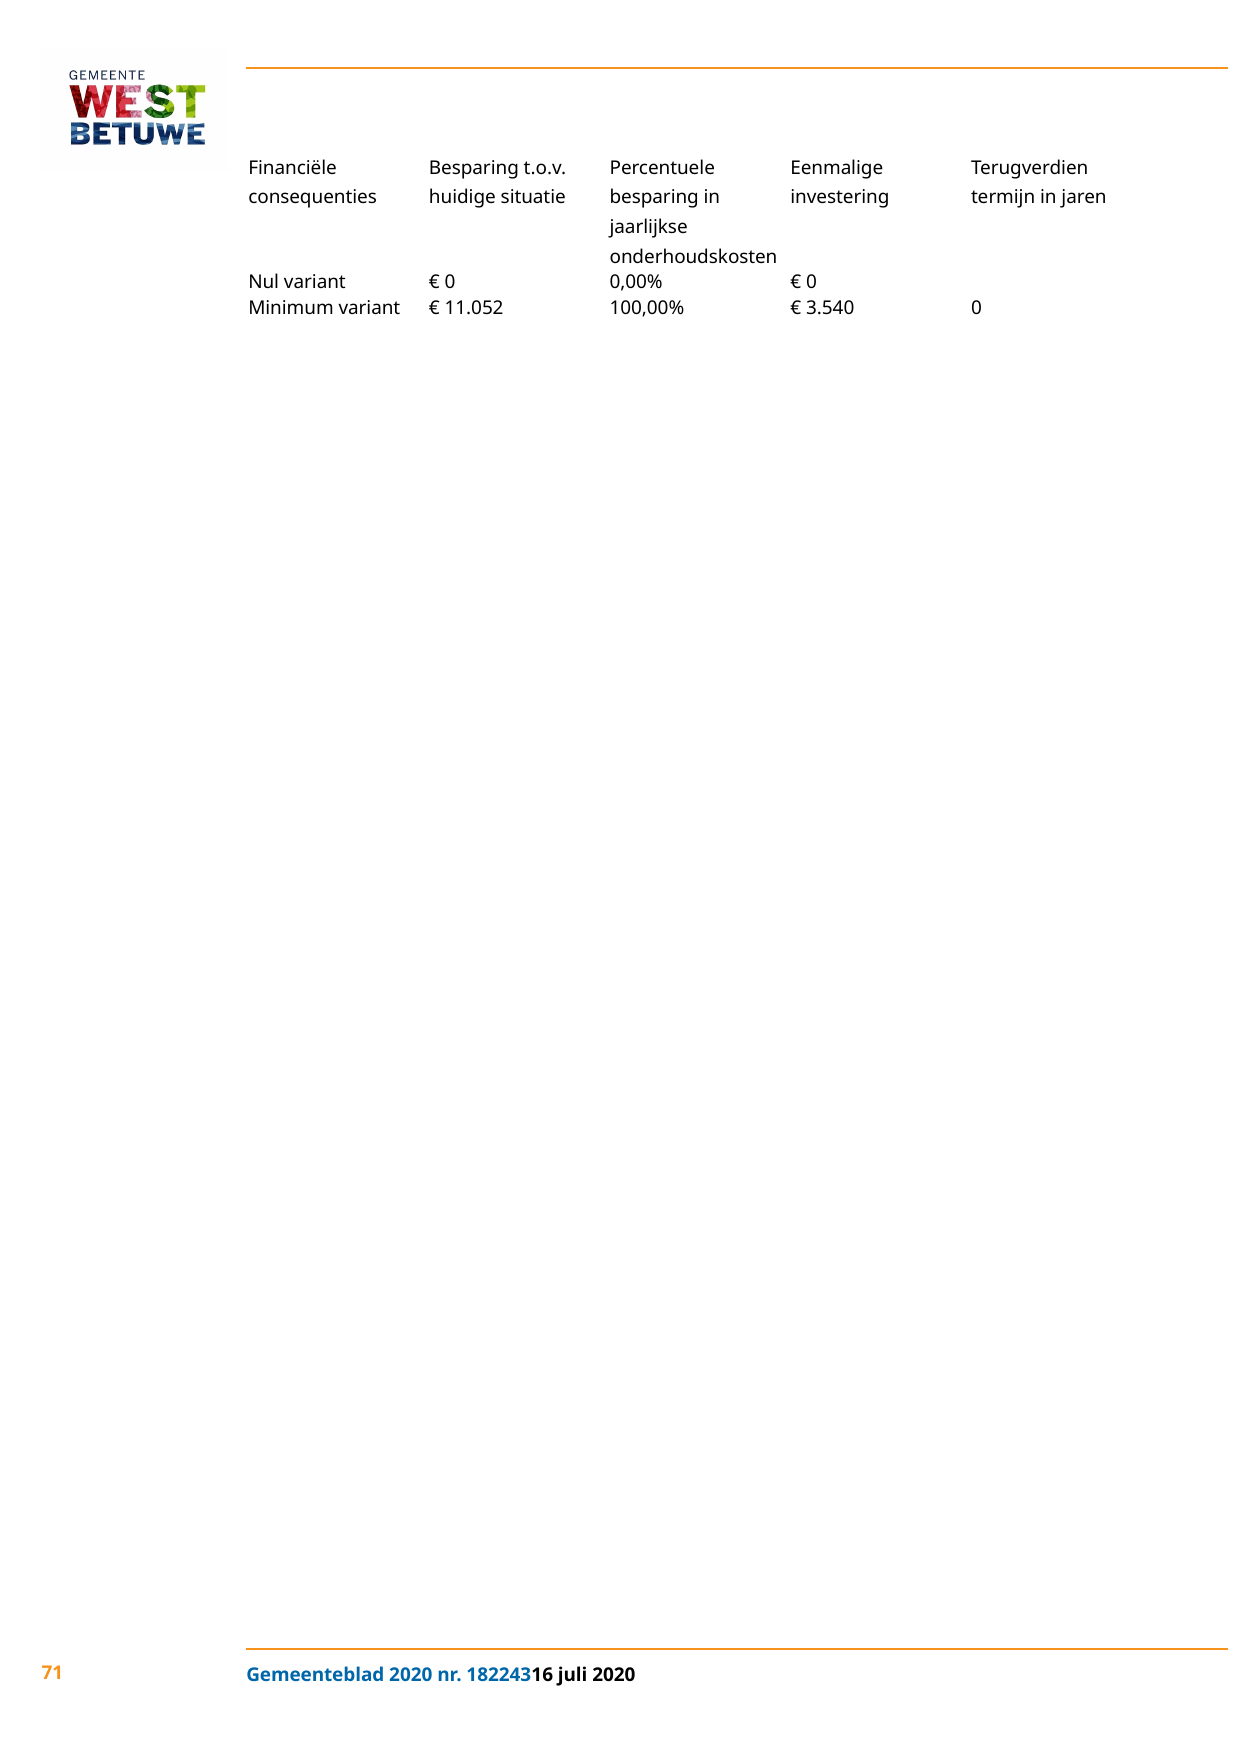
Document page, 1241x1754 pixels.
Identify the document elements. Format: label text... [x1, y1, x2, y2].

table_header Besparing t.o.v. huidige situatie [429, 154, 609, 268]
table_cell € 0 [429, 269, 609, 294]
table_cell Minimum variant [248, 294, 429, 320]
table_header Percentuele besparing in jaarlijkse onderhoudskosten [609, 154, 790, 268]
table_cell 0,00% [609, 269, 790, 294]
table_cell [971, 269, 1152, 294]
table_header Terugverdien termijn in jaren [971, 154, 1152, 268]
table_cell 0 [971, 294, 1152, 320]
table_cell € 11.052 [429, 294, 609, 320]
table_cell 100,00% [609, 294, 790, 320]
table_header Eenmalige investering [790, 154, 971, 268]
table_cell € 0 [790, 269, 971, 294]
table_header Financiële consequenties [248, 154, 429, 268]
table_cell € 3.540 [790, 294, 971, 320]
picture [41, 47, 231, 172]
table_cell Nul variant [248, 269, 429, 294]
